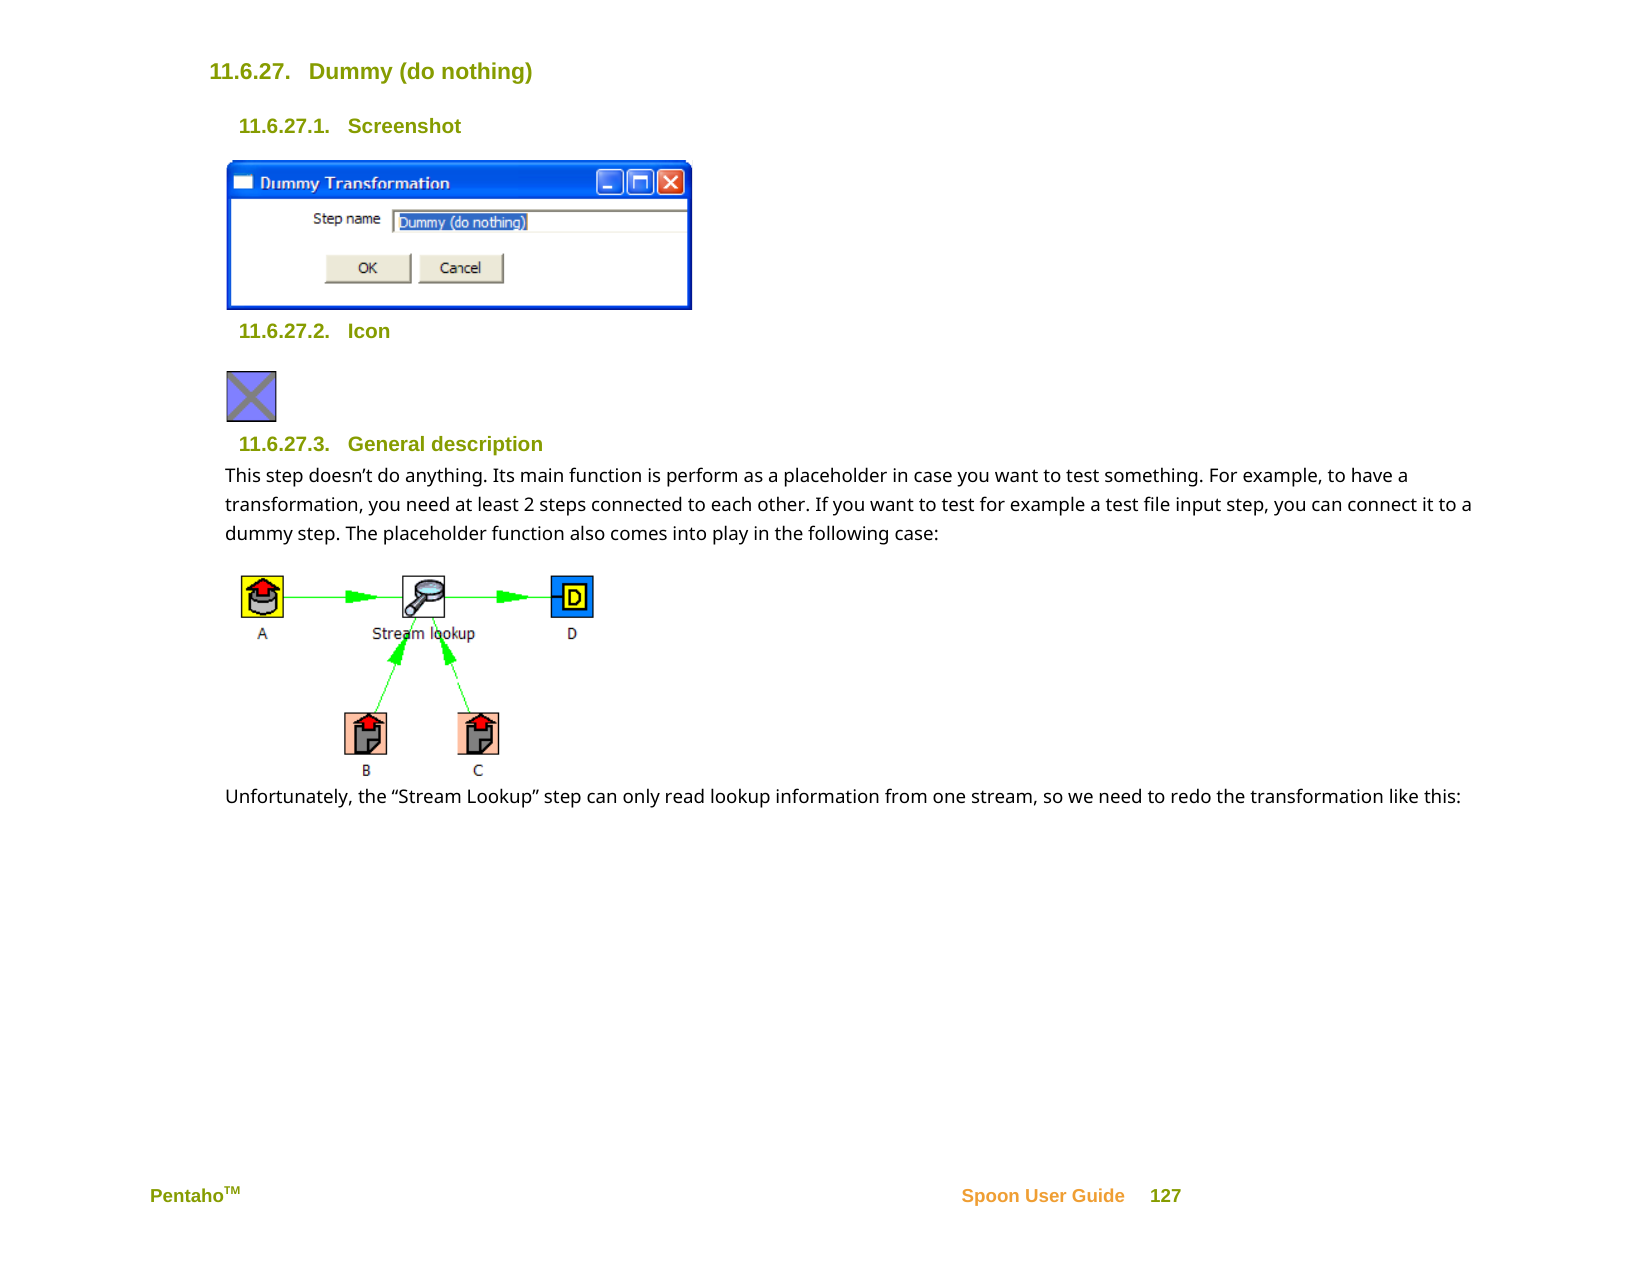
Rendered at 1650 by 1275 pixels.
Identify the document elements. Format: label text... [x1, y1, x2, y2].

subtitle Icon [239, 159, 1500, 346]
text Unfortunately, the “Stream Lookup” step can only read lookup information from one stream, so we need to redo the transformation like this: [225, 546, 1500, 810]
picture [226, 371, 277, 422]
subtitle General description [239, 365, 1500, 458]
subtitle Dummy (do nothing) [209, 52, 1500, 87]
text This step doesn’t do anything. Its main function is perform as a placeholder in case you want to test something. For example, to have a transformation, you need at least 2 steps connected to each other. If you want to test for example a test file input step, you can connect it to a dummy step. The placeholder function also comes into play in the following case: [225, 459, 1500, 546]
subtitle Screenshot [239, 106, 1500, 141]
